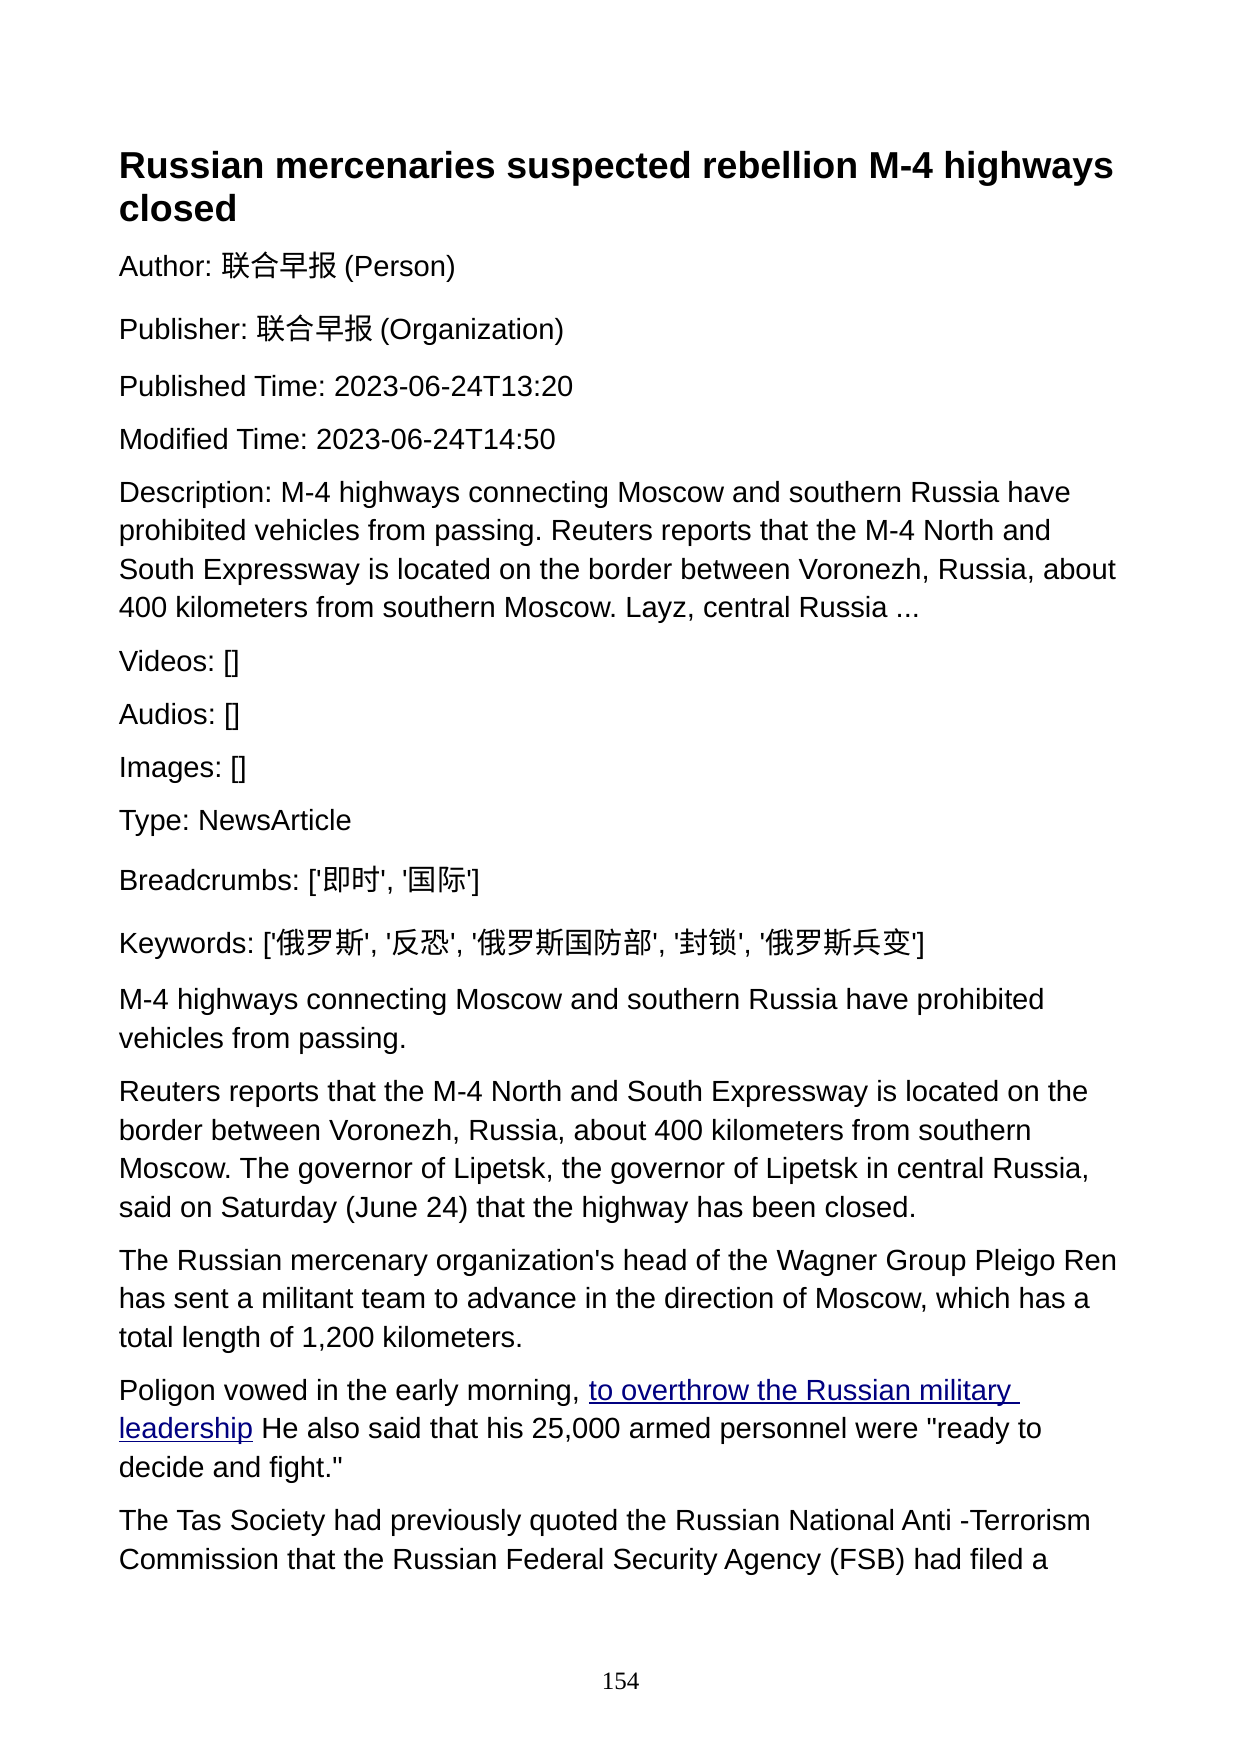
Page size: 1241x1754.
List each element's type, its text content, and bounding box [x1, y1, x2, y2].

text M-4 highways connecting Moscow and southern Russia have prohibited vehicles from passing. [118, 982, 1122, 1054]
text Publisher: 联合早报 (Organization) [118, 305, 1122, 348]
text Description: M-4 highways connecting Moscow and southern Russia have prohibited vehicles from passing. Reuters reports that the M-4 North and South Expressway is located on the border between Voronezh, Russia, about 400 kilometers from southern Moscow. Layz, central Russia ... [118, 475, 1122, 624]
text Keywords: ['俄罗斯', '反恐', '俄罗斯国防部', '封锁', '俄罗斯兵变'] [118, 919, 1122, 961]
text Reuters reports that the M-4 North and South Expressway is located on the border between Voronezh, Russia, about 400 kilometers from southern Moscow. The governor of Lipetsk, the governor of Lipetsk in central Russia, said on Saturday (June 24) that the highway has been closed. [118, 1074, 1122, 1223]
text Published Time: 2023-06-24T13:20 [118, 368, 1122, 402]
text Audios: [] [118, 697, 1122, 730]
subtitle Russian mercenaries suspected rebellion M-4 highways closed [118, 143, 1122, 230]
text Breadcrumbs: ['即时', '国际'] [118, 856, 1122, 898]
text Poligon vowed in the early morning, to overthrow the Russian military leadership He also said that his 25,000 armed personnel were "ready to decide and fight." [118, 1373, 1122, 1483]
text The Russian mercenary organization's head of the Wagner Group Pleigo Ren has sent a militant team to advance in the direction of Moscow, which has a total length of 1,200 kilometers. [118, 1243, 1122, 1353]
text Author: 联合早报 (Person) [118, 242, 1122, 284]
text Videos: [] [118, 643, 1122, 677]
text Images: [] [118, 750, 1122, 783]
text The Tas Society had previously quoted the Russian National Anti -Terrorism Commission that the Russian Federal Security Agency (FSB) had filed a [118, 1503, 1122, 1575]
text Type: NewsArticle [118, 803, 1122, 836]
text Modified Time: 2023-06-24T14:50 [118, 422, 1122, 455]
